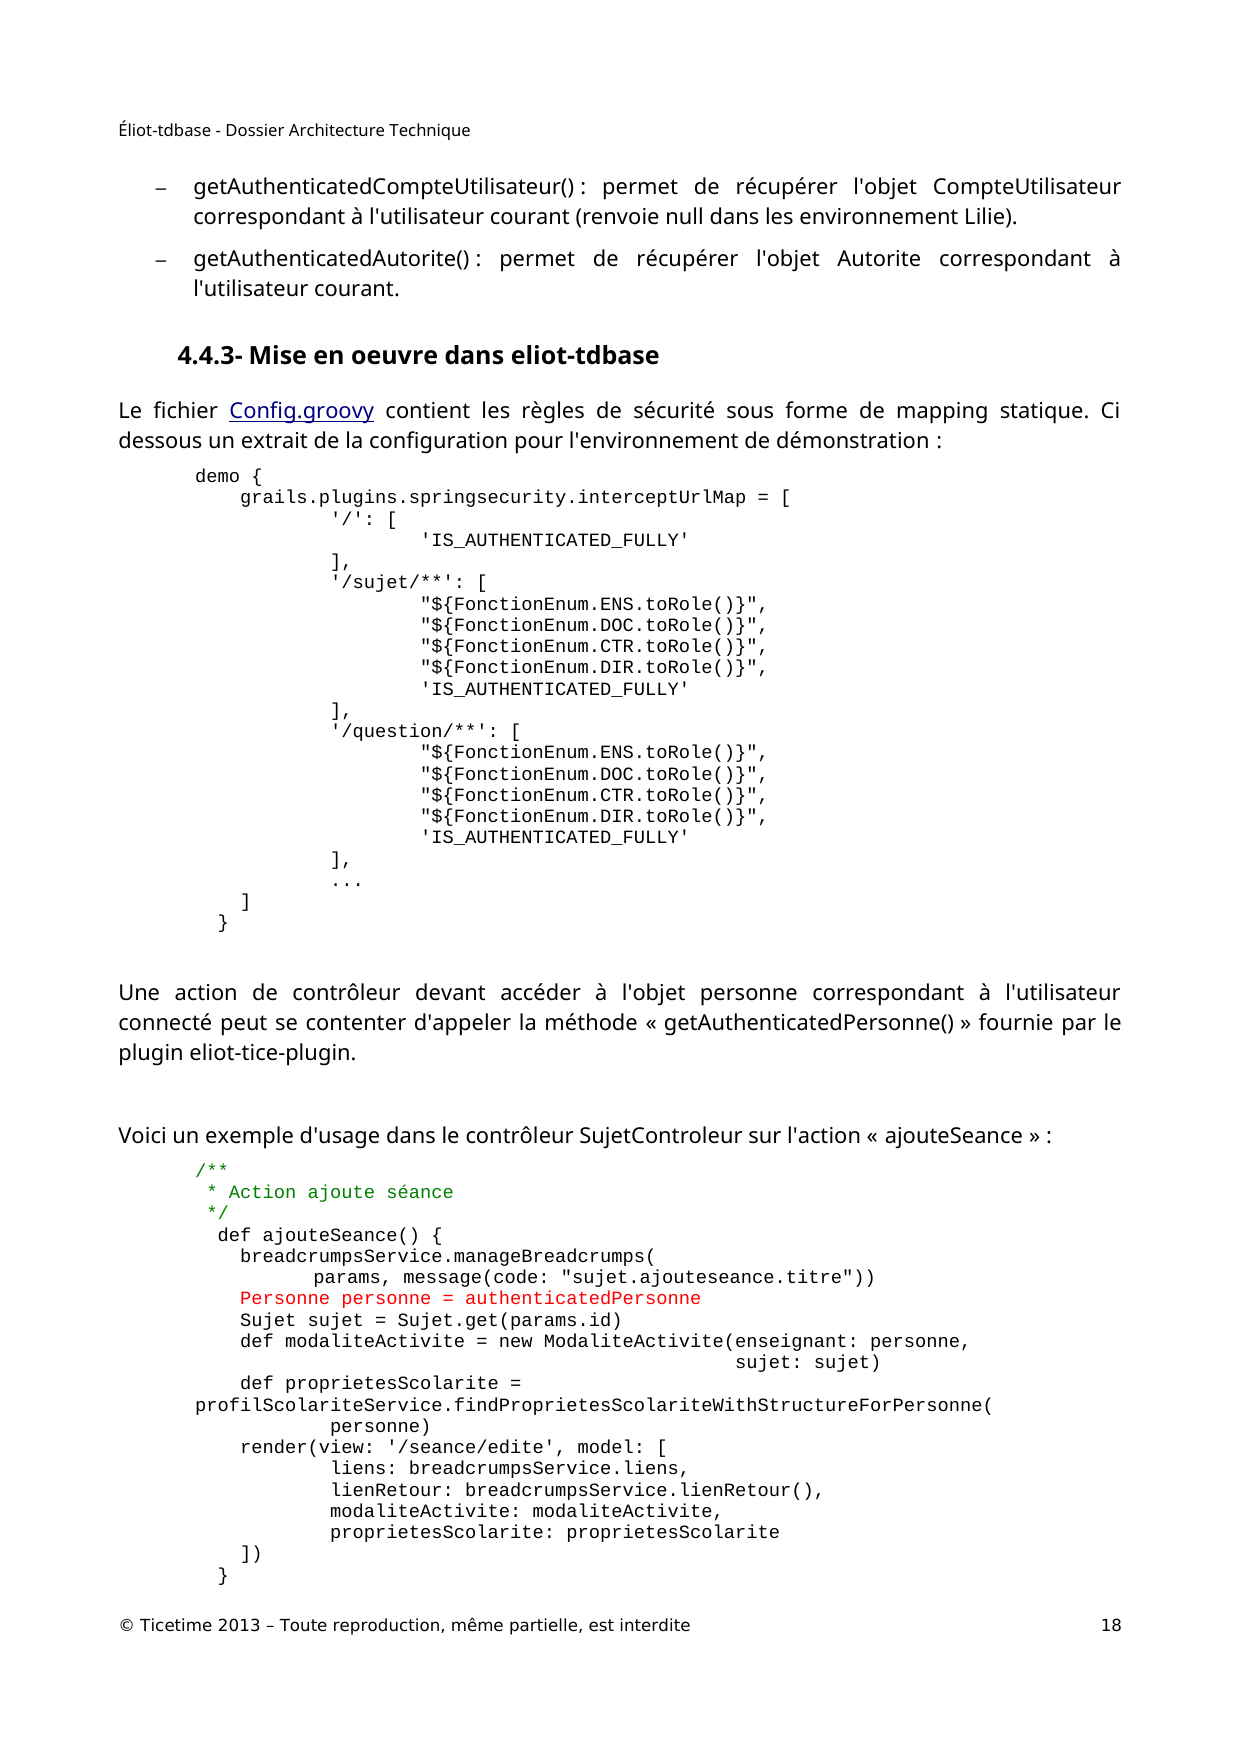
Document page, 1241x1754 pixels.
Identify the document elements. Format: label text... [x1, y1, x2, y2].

text ] [195, 892, 1122, 913]
text proprietesScolarite: proprietesScolarite [195, 1523, 1122, 1544]
list getAuthenticatedCompteUtilisateur() : permet de récupérer l'objet CompteUtilisateur correspondant à l'utilisateur courant (renvoie null dans les environnement Lilie). [156, 171, 1122, 231]
text '/question/**': [ [195, 722, 1122, 743]
text */ [195, 1204, 1122, 1226]
text "${FonctionEnum.ENS.toRole()}", [195, 595, 1122, 616]
text 'IS_AUTHENTICATED_FULLY' [195, 828, 1122, 850]
text Personne personne = authenticatedPersonne [195, 1289, 1122, 1311]
text grails.plugins.springsecurity.interceptUrlMap = [ [195, 488, 1122, 510]
text "${FonctionEnum.ENS.toRole()}", [195, 743, 1122, 765]
text ... [195, 871, 1122, 892]
text 'IS_AUTHENTICATED_FULLY' [195, 531, 1122, 552]
text lienRetour: breadcrumpsService.lienRetour(), [195, 1481, 1122, 1502]
text ], [195, 701, 1122, 722]
text "${FonctionEnum.DOC.toRole()}", [195, 765, 1122, 786]
text demo { [195, 467, 1122, 488]
subtitle Mise en oeuvre dans eliot-tdbase [118, 338, 1122, 372]
text ], [195, 552, 1122, 573]
text * Action ajoute séance [195, 1183, 1122, 1204]
text def proprietesScolarite = profilScolariteService.findProprietesScolariteWithStructureForPersonne( [195, 1374, 1122, 1417]
text Une action de contrôleur devant accéder à l'objet personne correspondant à l'utilisateur connecté peut se contenter d'appeler la méthode « getAuthenticatedPersonne() » fournie par le plugin eliot-tice-plugin. [118, 976, 1122, 1066]
text Sujet sujet = Sujet.get(params.id) [195, 1311, 1122, 1332]
text } [195, 913, 1122, 935]
text ]) [195, 1544, 1122, 1566]
text modaliteActivite: modaliteActivite, [195, 1502, 1122, 1523]
text Le fichier Config.groovy contient les règles de sécurité sous forme de mapping statique. Ci dessous un extrait de la configuration pour l'environnement de démonstration : [118, 395, 1122, 455]
text '/': [ [195, 510, 1122, 531]
text def modaliteActivite = new ModaliteActivite(enseignant: personne, [195, 1332, 1122, 1353]
text "${FonctionEnum.DIR.toRole()}", [195, 658, 1122, 680]
text liens: breadcrumpsService.liens, [195, 1459, 1122, 1481]
text "${FonctionEnum.CTR.toRole()}", [195, 786, 1122, 807]
list getAuthenticatedAutorite() : permet de récupérer l'objet Autorite correspondant à l'utilisateur courant. [156, 242, 1122, 302]
text def ajouteSeance() { [195, 1226, 1122, 1247]
text 'IS_AUTHENTICATED_FULLY' [195, 680, 1122, 701]
text sujet: sujet) [195, 1353, 1122, 1374]
text ], [195, 850, 1122, 871]
text '/sujet/**': [ [195, 573, 1122, 595]
text breadcrumpsService.manageBreadcrumps( [195, 1247, 1122, 1268]
text personne) [195, 1417, 1122, 1438]
text Voici un exemple d'usage dans le contrôleur SujetControleur sur l'action « ajouteSeance » : [118, 1120, 1122, 1150]
text render(view: '/seance/edite', model: [ [195, 1438, 1122, 1459]
text params, message(code: "sujet.ajouteseance.titre")) [195, 1268, 1122, 1289]
text "${FonctionEnum.DIR.toRole()}", [195, 807, 1122, 828]
text /** [195, 1162, 1122, 1183]
text "${FonctionEnum.CTR.toRole()}", [195, 637, 1122, 658]
text } [195, 1566, 1122, 1587]
text "${FonctionEnum.DOC.toRole()}", [195, 616, 1122, 637]
